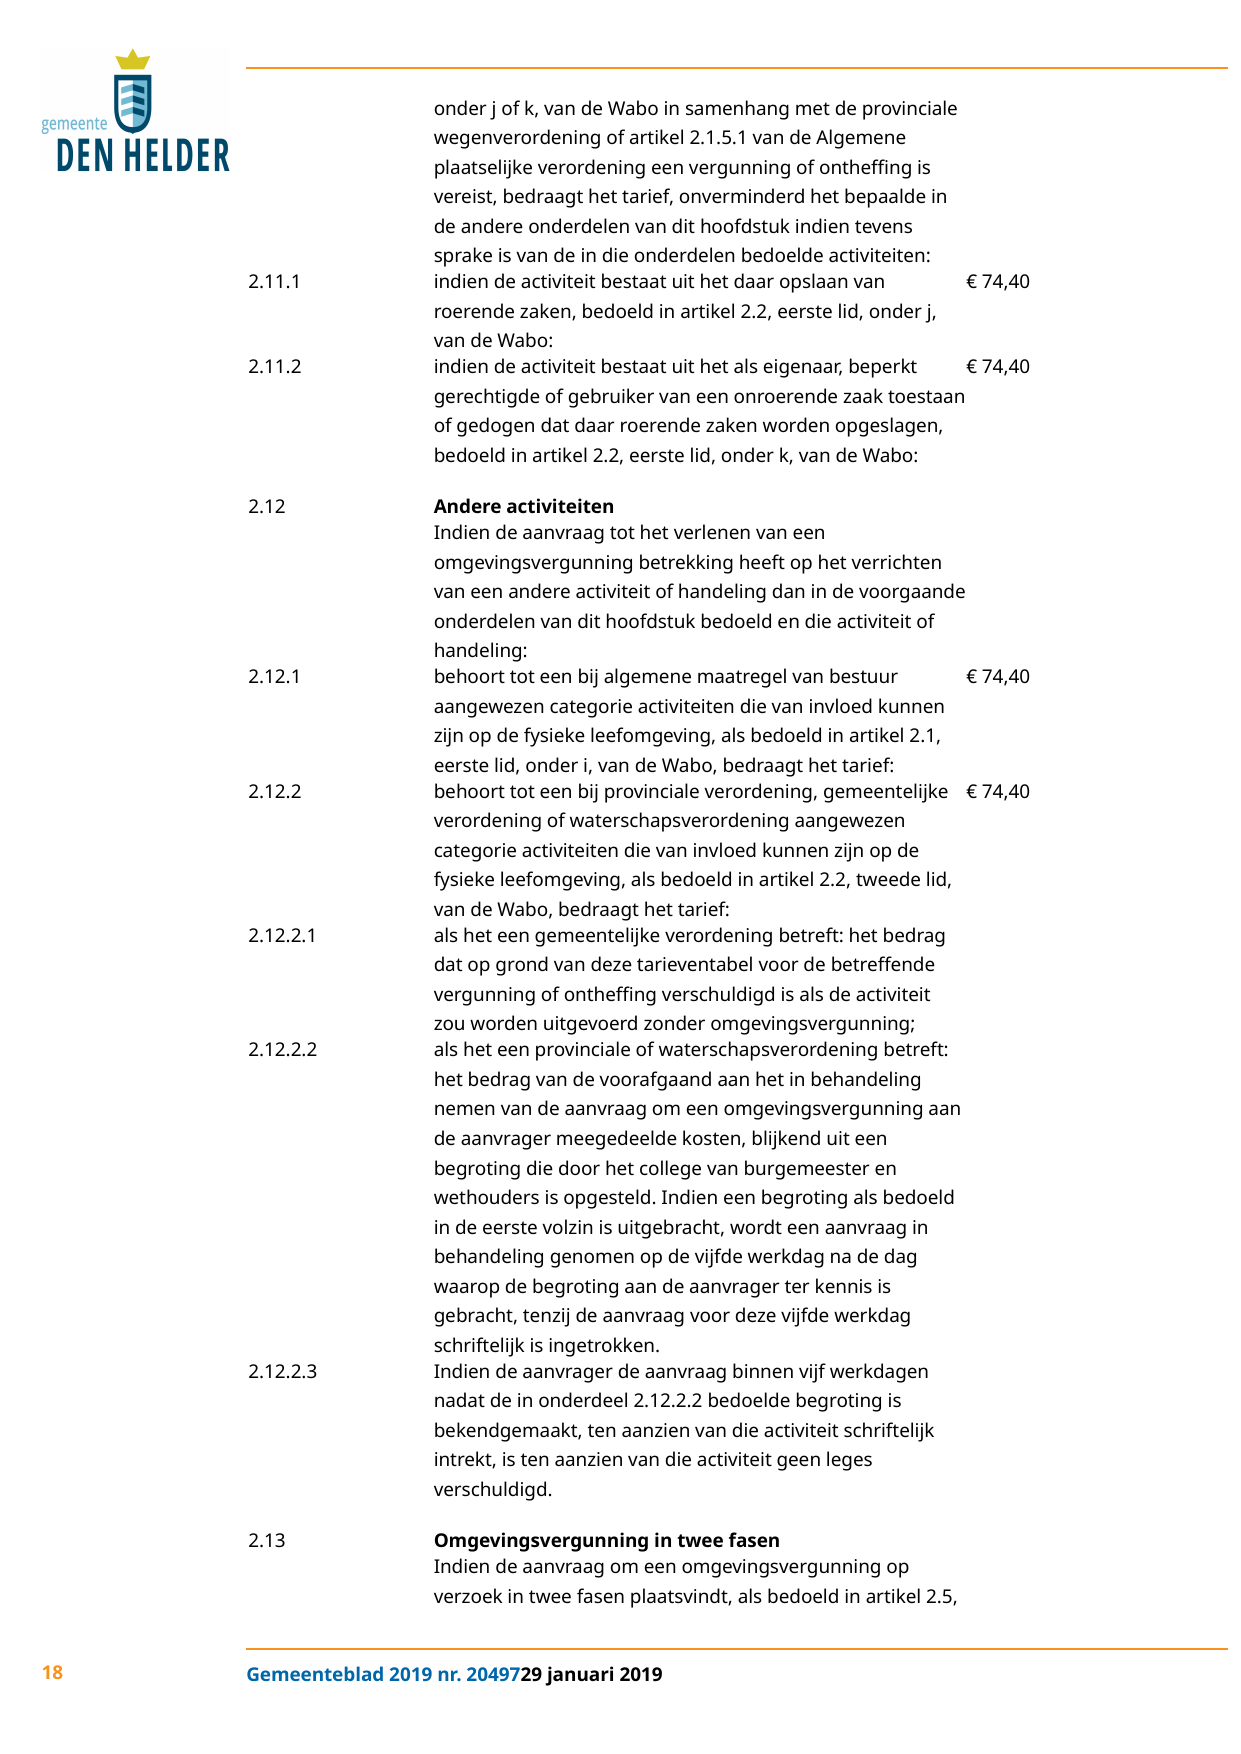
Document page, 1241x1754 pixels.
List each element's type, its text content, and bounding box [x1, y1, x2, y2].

table_cell 2.12.1 [248, 663, 433, 778]
picture [130, 157, 135, 172]
table_cell [966, 494, 1152, 519]
picture [220, 160, 224, 172]
table_cell [966, 1554, 1152, 1609]
table_cell [248, 1554, 433, 1609]
table_cell 2.12.2.3 [248, 1358, 433, 1502]
picture [182, 144, 187, 165]
table_cell [248, 1502, 433, 1528]
table_cell Indien de aanvraag tot het verlenen van een omgevingsvergunning betrekking heeft op het verrichten van een andere activiteit of handeling dan in de voorgaande onderdelen van dit hoofdstuk bedoeld en die activiteit of handeling: [434, 519, 966, 663]
table_cell 2.12 [248, 494, 433, 519]
table_cell [966, 1036, 1152, 1358]
table_cell [966, 1502, 1152, 1528]
table_cell [966, 1528, 1152, 1553]
table_cell [966, 1358, 1152, 1502]
table_cell indien de activiteit bestaat uit het als eigenaar, beperkt gerechtigde of gebruiker van een onroerende zaak toestaan of gedogen dat daar roerende zaken worden opgeslagen, bedoeld in artikel 2.2, eerste lid, onder k, van de Wabo: [434, 353, 966, 468]
table_cell [434, 468, 966, 493]
table_cell Indien de aanvrager de aanvraag binnen vijf werkdagen nadat de in onderdeel 2.12.2.2 bedoelde begroting is bekendgemaakt, ten aanzien van die activiteit schriftelijk intrekt, is ten aanzien van die activiteit geen leges verschuldigd. [434, 1358, 966, 1502]
table_cell Omgevingsvergunning in twee fasen [434, 1528, 966, 1553]
table_cell € 74,40 [966, 353, 1152, 468]
table_cell € 74,40 [966, 269, 1152, 353]
picture [63, 144, 68, 165]
table_cell 2.13 [248, 1528, 433, 1553]
table_cell [248, 468, 433, 493]
table_cell behoort tot een bij algemene maatregel van bestuur aangewezen categorie activiteiten die van invloed kunnen zijn op de fysieke leefomgeving, als bedoeld in artikel 2.1, eerste lid, onder i, van de Wabo, bedraagt het tarief: [434, 663, 966, 778]
table_cell [966, 519, 1152, 663]
picture [41, 47, 231, 172]
table_cell indien de activiteit bestaat uit het daar opslaan van roerende zaken, bedoeld in artikel 2.2, eerste lid, onder j, van de Wabo: [434, 269, 966, 353]
table_cell 2.11.1 [248, 269, 433, 353]
table_cell onder j of k, van de Wabo in samenhang met de provinciale wegenverordening of artikel 2.1.5.1 van de Algemene plaatselijke verordening een vergunning of ontheffing is vereist, bedraagt het tarief, onverminderd het bepaalde in de andere onderdelen van dit hoofdstuk indien tevens sprake is van de in die onderdelen bedoelde activiteiten: [434, 95, 966, 268]
table_cell 2.12.2.2 [248, 1036, 433, 1358]
table_cell € 74,40 [966, 778, 1152, 922]
table_cell [966, 468, 1152, 493]
table_cell Andere activiteiten [434, 494, 966, 519]
table_cell als het een gemeentelijke verordening betreft: het bedrag dat op grond van deze tarieventabel voor de betreffende vergunning of ontheffing verschuldigd is als de activiteit zou worden uitgevoerd zonder omgevingsvergunning; [434, 922, 966, 1036]
table_cell [966, 95, 1152, 268]
table_cell [966, 922, 1152, 1036]
picture [100, 154, 106, 172]
table_cell 2.12.2.1 [248, 922, 433, 1036]
table_cell 2.12.2 [248, 778, 433, 922]
table_cell behoort tot een bij provinciale verordening, gemeentelijke verordening of waterschapsverordening aangewezen categorie activiteiten die van invloed kunnen zijn op de fysieke leefomgeving, als bedoeld in artikel 2.2, tweede lid, van de Wabo, bedraagt het tarief: [434, 778, 966, 922]
table_cell [434, 1502, 966, 1528]
table_cell als het een provinciale of waterschapsverordening betreft: het bedrag van de voorafgaand aan het in behandeling nemen van de aanvraag om een omgevingsvergunning aan de aanvrager meegedeelde kosten, blijkend uit een begroting die door het college van burgemeester en wethouders is opgesteld. Indien een begroting als bedoeld in de eerste volzin is uitgebracht, wordt een aanvraag in behandeling genomen op de vijfde werkdag na de dag waarop de begroting aan de aanvrager ter kennis is gebracht, tenzij de aanvraag voor deze vijfde werkdag schriftelijk is ingetrokken. [434, 1036, 966, 1358]
table_cell [248, 95, 433, 268]
table_cell 2.11.2 [248, 353, 433, 468]
table_cell € 74,40 [966, 663, 1152, 778]
table_cell [248, 519, 433, 663]
table_cell Indien de aanvraag om een omgevingsvergunning op verzoek in twee fasen plaatsvindt, als bedoeld in artikel 2.5, [434, 1554, 966, 1609]
